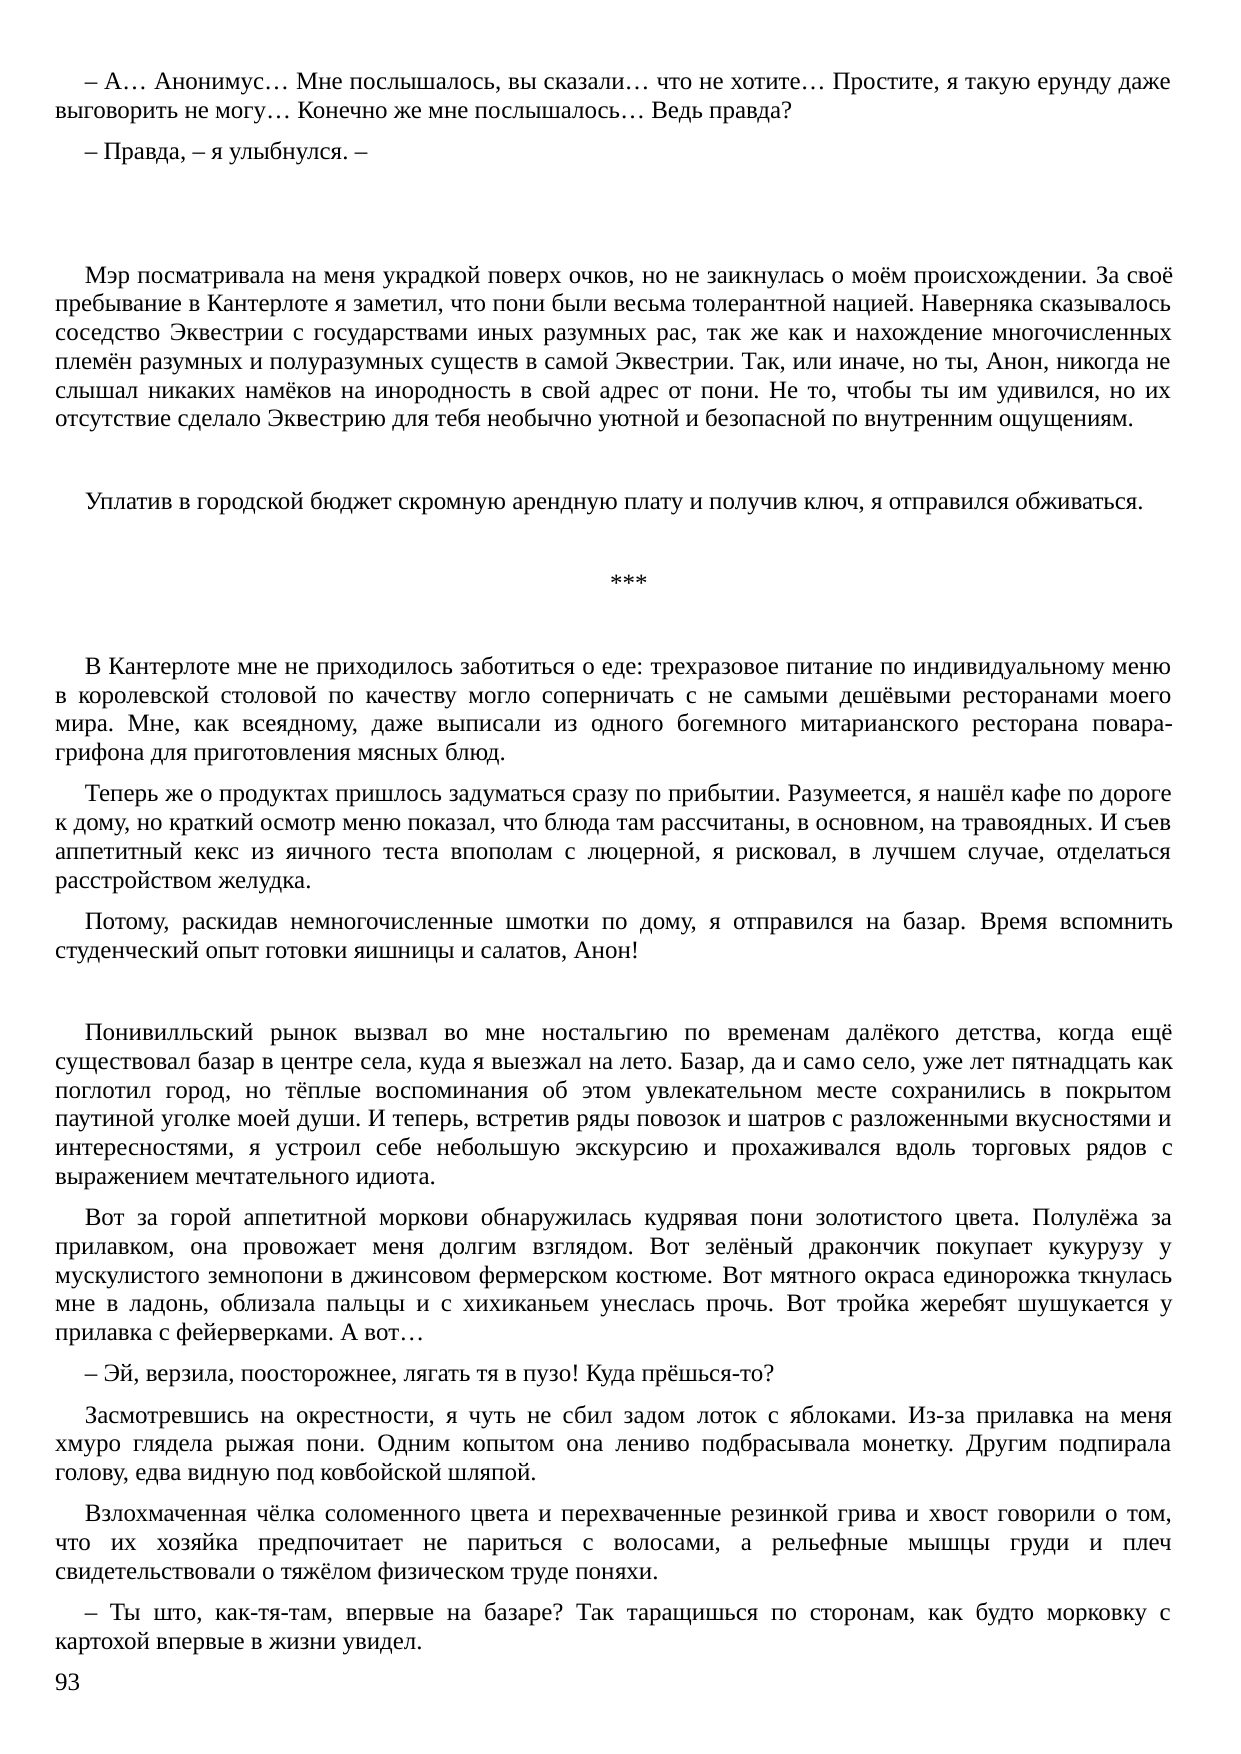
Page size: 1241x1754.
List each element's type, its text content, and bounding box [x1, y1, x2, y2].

text Засмотревшись на окрестности, я чуть не сбил задом лоток с яблоками. Из-за прилавка на меня хмуро глядела рыжая пони. Одним копытом она лениво подбрасывала монетку. Другим подпирала голову, едва видную под ковбойской шляпой. [55, 1400, 1173, 1486]
text – А… Анонимус… Мне послышалось, вы сказали… что не хотите… Простите, я такую ерунду даже выговорить не могу… Конечно же мне послышалось… Ведь правда? [55, 66, 1173, 123]
text Потому, раскидав немногочисленные шмотки по дому, я отправился на базар. Время вспомнить студенческий опыт готовки яишницы и салатов, Анон! [55, 906, 1173, 963]
text – Правда, – я улыбнулся. – [55, 136, 1173, 165]
text Уплатив в городской бюджет скромную арендную плату и получив ключ, я отправился обживаться. [55, 486, 1173, 515]
text – Ты што, как-тя-там, впервые на базаре? Так таращишься по сторонам, как будто морковку с картохой впервые в жизни увидел. [55, 1597, 1173, 1655]
text Теперь же о продуктах пришлось задуматься сразу по прибытии. Разумеется, я нашёл кафе по дороге к дому, но краткий осмотр меню показал, что блюда там рассчитаны, в основном, на травоядных. И съев аппетитный кекс из яичного теста впополам с люцерной, я рисковал, в лучшем случае, отделаться расстройством желудка. [55, 778, 1173, 893]
text Понивилльский рынок вызвал во мне ностальгию по временам далёкого детства, когда ещё существовал базар в центре села, куда я выезжал на лето. Базар, да и само село, уже лет пятнадцать как поглотил город, но тёплые воспоминания об этом увлекательном месте сохранились в покрытом паутиной уголке моей души. И теперь, встретив ряды повозок и шатров с разложенными вкусностями и интересностями, я устроил себе небольшую экскурсию и прохаживался вдоль торговых рядов с выражением мечтательного идиота. [55, 1017, 1173, 1190]
text Мэр посматривала на меня украдкой поверх очков, но не заикнулась о моём происхождении. За своё пребывание в Кантерлоте я заметил, что пони были весьма толерантной нацией. Наверняка сказывалось соседство Эквестрии с государствами иных разумных рас, так же как и нахождение многочисленных племён разумных и полуразумных существ в самой Эквестрии. Так, или иначе, но ты, Анон, никогда не слышал никаких намёков на инородность в свой адрес от пони. Не то, чтобы ты им удивился, но их отсутствие сделало Эквестрию для тебя необычно уютной и безопасной по внутренним ощущениям. [55, 260, 1173, 432]
text – Эй, верзила, поосторожнее, лягать тя в пузо! Куда прёшься-то? [55, 1358, 1173, 1387]
text Взлохмаченная чёлка соломенного цвета и перехваченные резинкой грива и хвост говорили о том, что их хозяйка предпочитает не париться с волосами, а рельефные мышцы груди и плеч свидетельствовали о тяжёлом физическом труде поняхи. [55, 1498, 1173, 1585]
text *** [55, 568, 1173, 597]
text В Кантерлоте мне не приходилось заботиться о еде: трехразовое питание по индивидуальному меню в королевской столовой по качеству могло соперничать с не самыми дешёвыми ресторанами моего мира. Мне, как всеядному, даже выписали из одного богемного митарианского ресторана повара-грифона для приготовления мясных блюд. [55, 651, 1173, 766]
text Вот за горой аппетитной моркови обнаружилась кудрявая пони золотистого цвета. Полулёжа за прилавком, она провожает меня долгим взглядом. Вот зелёный дракончик покупает кукурузу у мускулистого земнопони в джинсовом фермерском костюме. Вот мятного окраса единорожка ткнулась мне в ладонь, облизала пальцы и с хихиканьем унеслась прочь. Вот тройка жеребят шушукается у прилавка с фейерверками. А вот… [55, 1202, 1173, 1346]
